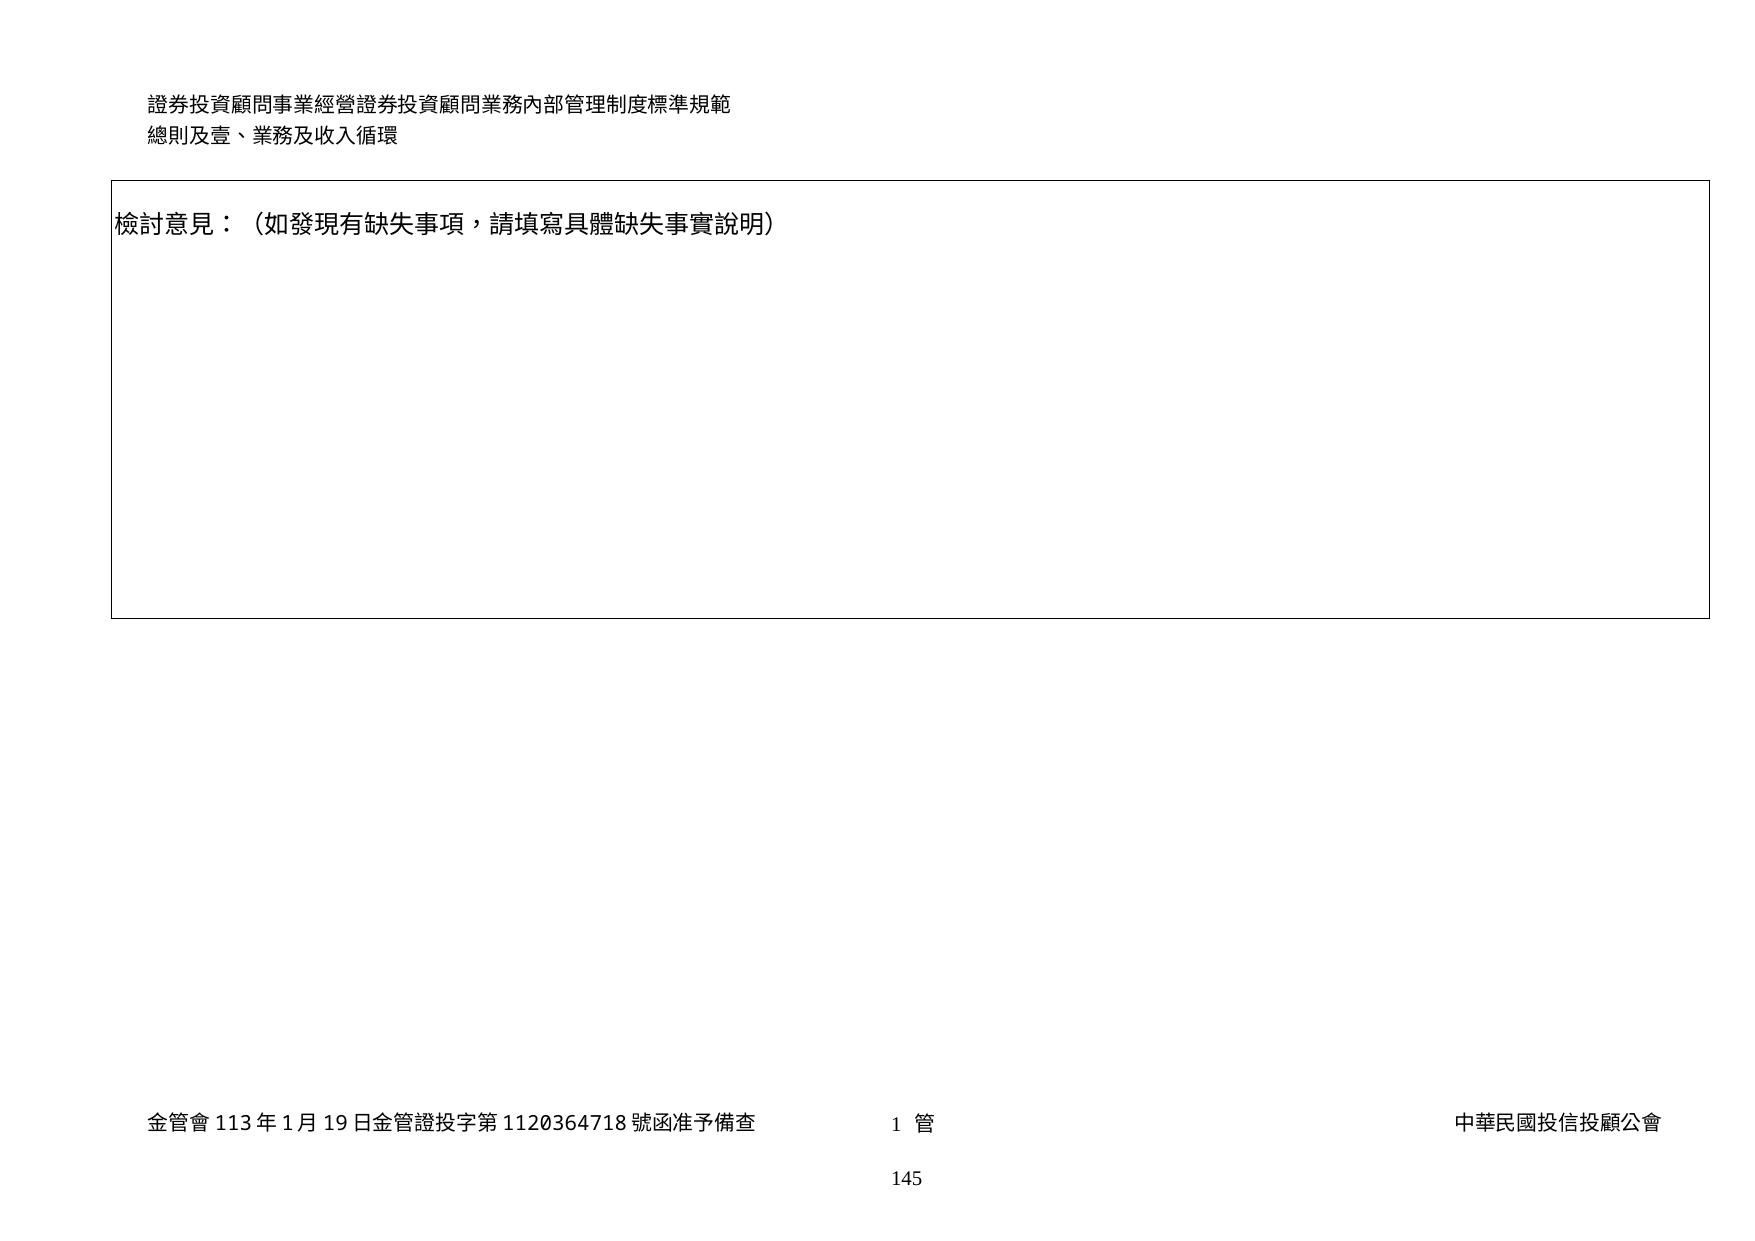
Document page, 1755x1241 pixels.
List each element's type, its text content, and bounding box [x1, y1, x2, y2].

table_cell 檢討意見：（如發現有缺失事項，請填寫具體缺失事實說明） [112, 181, 1709, 618]
